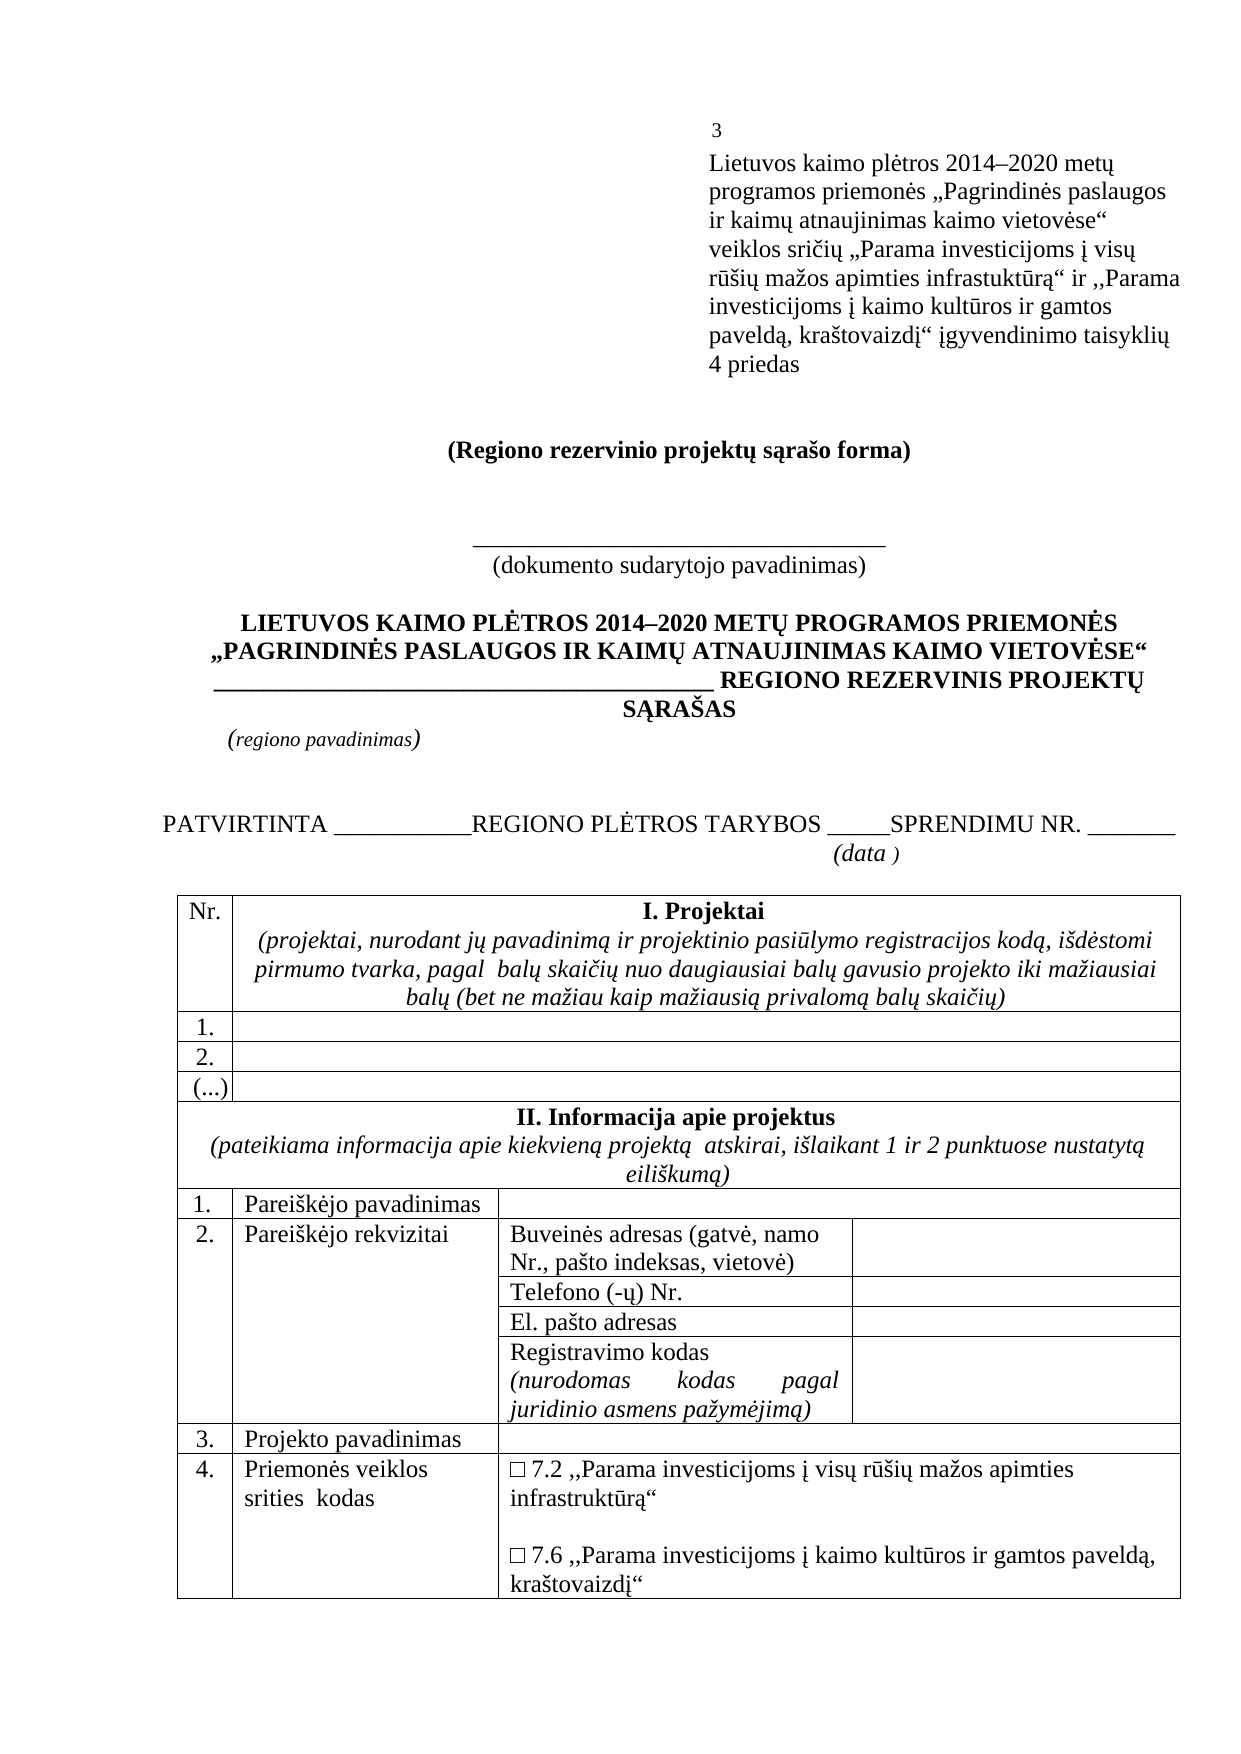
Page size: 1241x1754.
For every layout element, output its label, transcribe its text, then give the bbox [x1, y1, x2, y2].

table_cell Pareiškėjo pavadinimas [233, 1189, 498, 1218]
table_cell [853, 1307, 1180, 1336]
table_cell 1. [178, 1189, 232, 1218]
table_cell II. Informacija apie projektus (pateikiama informacija apie kiekvieną projektą atskirai, išlaikant 1 ir 2 punktuose nustatytą eiliškumą) [178, 1102, 1180, 1188]
table_cell □ 7.2 ,,Parama investicijoms į visų rūšių mažos apimties infrastruktūrą“ □ 7.6 ,,Parama investicijoms į kaimo kultūros ir gamtos paveldą, kraštovaizdį“ [499, 1454, 1180, 1598]
table_cell 4. [178, 1454, 232, 1598]
table_cell [499, 1424, 1180, 1453]
table_cell [853, 1219, 1180, 1276]
table_cell 3. [178, 1424, 232, 1453]
text LIETUVOS KAIMO PLĖTROS 2014–2020 METŲ PROGRAMOS PRIEMONĖS „PAGRINDINĖS PASLAUGOS IR KAIMŲ ATNAUJINIMAS KAIMO VIETOVĖSE“ [177, 608, 1181, 665]
text (data ) [177, 838, 1181, 866]
text 4 priedas [709, 349, 1181, 378]
text Lietuvos kaimo plėtros 2014–2020 metų programos priemonės „Pagrindinės paslaugos ir kaimų atnaujinimas kaimo vietovėse“ veiklos sričių „Parama investicijoms į visų rūšių mažos apimties infrastuktūrą“ ir ,,Parama investicijoms į kaimo kultūros ir gamtos paveldą, kraštovaizdį“ įgyvendinimo taisyklių [709, 148, 1181, 349]
table_cell [233, 1072, 1180, 1101]
table_cell [853, 1277, 1180, 1306]
table_cell (...) [178, 1072, 232, 1101]
table_cell 2. [178, 1219, 232, 1423]
text Patvirtinta ___________regiono plėtros tarybos _____SPRENDIMU nR. _______ [162, 809, 1181, 838]
table_cell Buveinės adresas (gatvė, namo Nr., pašto indeksas, vietovė) [499, 1219, 852, 1276]
table_cell [853, 1337, 1180, 1423]
table_cell Priemonės veiklos srities kodas [233, 1454, 498, 1598]
text (Regiono rezervinio projektų sąrašo forma) [177, 435, 1181, 464]
table_header Nr. [178, 896, 232, 1011]
text (dokumento sudarytojo pavadinimas) [177, 550, 1181, 579]
table_cell Projekto pavadinimas [233, 1424, 498, 1453]
table_cell [233, 1012, 1180, 1041]
table_cell 1. [178, 1012, 232, 1041]
table_cell Pareiškėjo rekvizitai [233, 1219, 498, 1423]
table_cell 2. [178, 1042, 232, 1071]
text ________________________________________ REGIONO REZERVINIS PROJEKTŲ SĄRAŠAS [177, 665, 1181, 723]
table_cell El. pašto adresas [499, 1307, 852, 1336]
text (regiono pavadinimas) [177, 723, 1181, 751]
table_cell Registravimo kodas (nurodomas kodas pagal juridinio asmens pažymėjimą) [499, 1337, 852, 1423]
table_cell [499, 1189, 1180, 1218]
text _________________________________ [177, 521, 1181, 550]
table_cell [233, 1042, 1180, 1071]
table_header i. Projektai (projektai, nurodant jų pavadinimą ir projektinio pasiūlymo registracijos kodą, išdėstomi pirmumo tvarka, pagal balų skaičių nuo daugiausiai balų gavusio projekto iki mažiausiai balų (bet ne mažiau kaip mažiausią privalomą balų skaičių) [233, 896, 1180, 1011]
table_cell Telefono (-ų) Nr. [499, 1277, 852, 1306]
